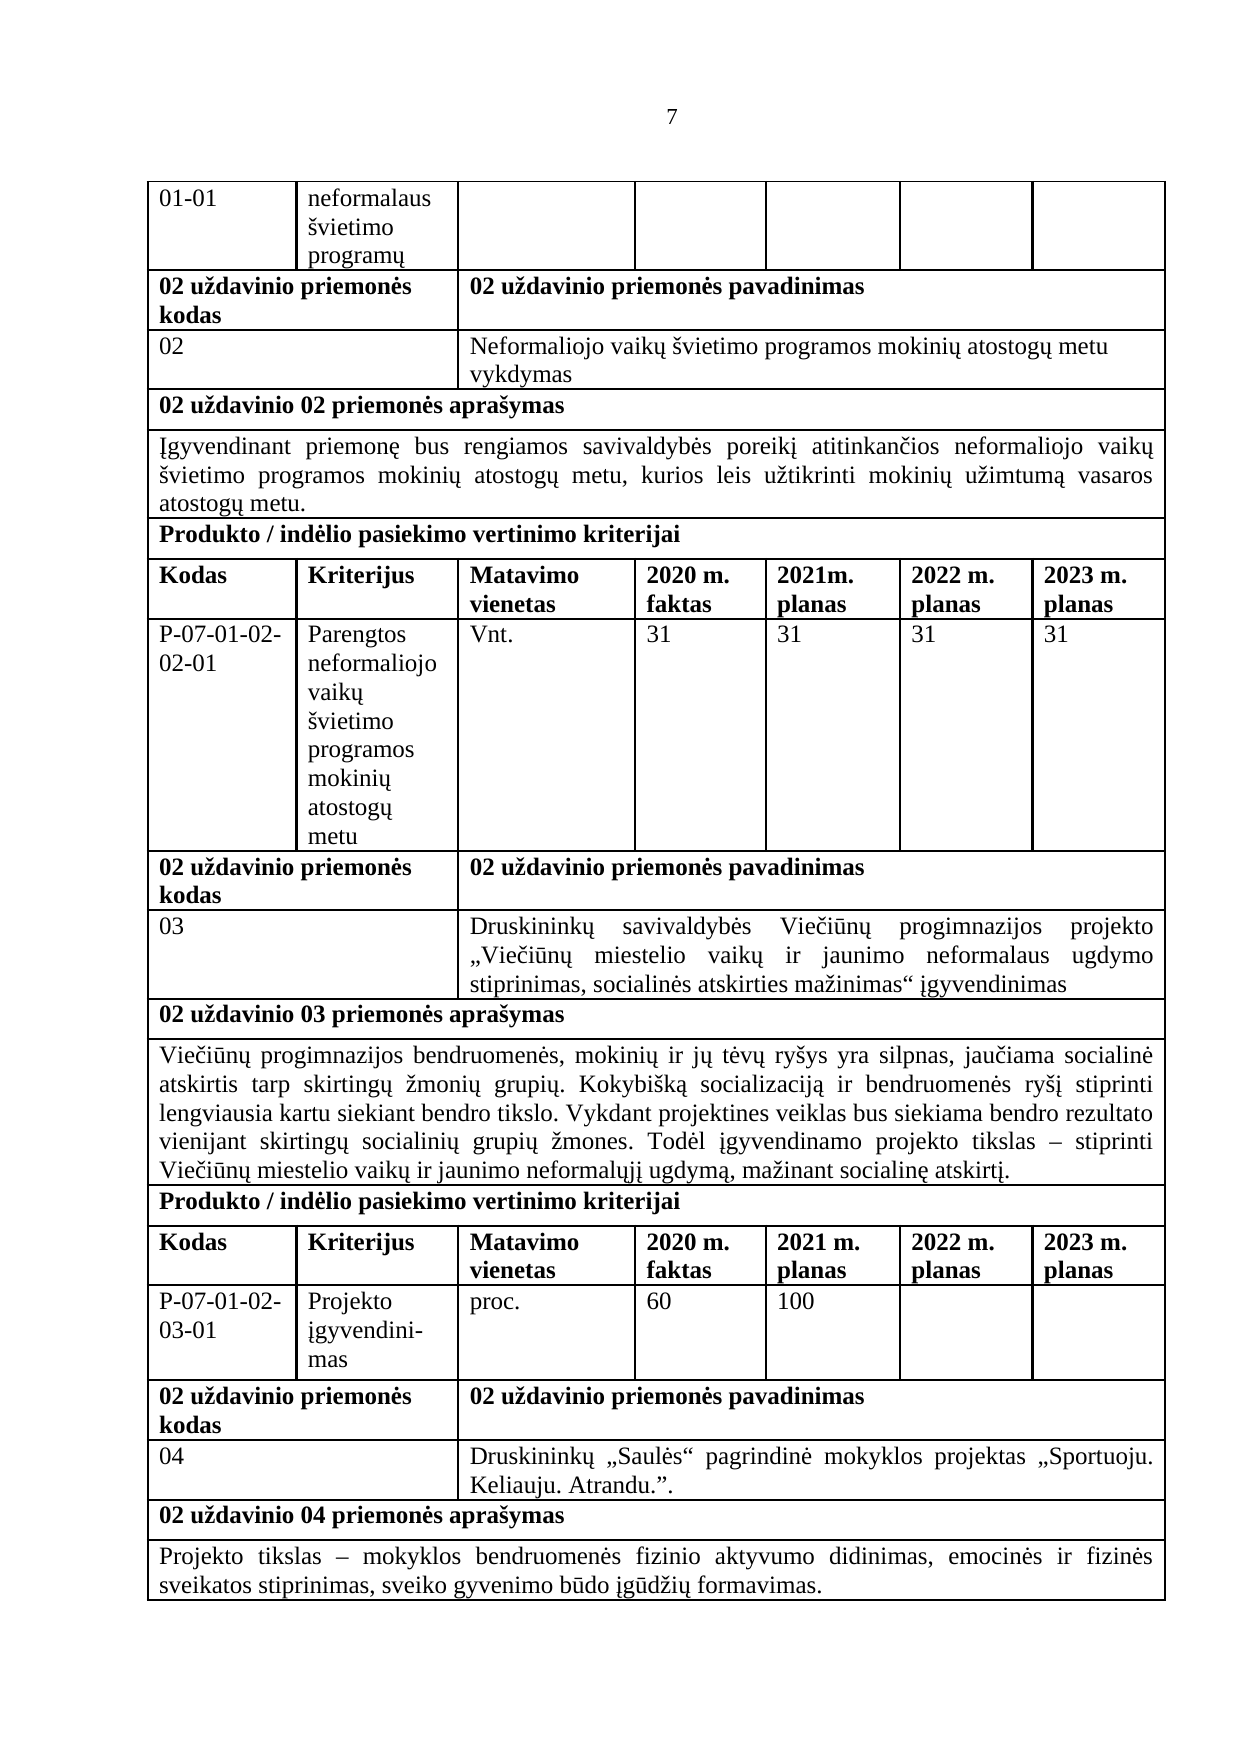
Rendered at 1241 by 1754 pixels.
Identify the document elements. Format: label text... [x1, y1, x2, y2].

table_cell 2023 m. planas [1034, 1227, 1164, 1284]
table_cell 2021 m. planas [767, 1227, 899, 1284]
table_cell 04 [149, 1441, 457, 1498]
table_cell 02 uždavinio 04 priemonės aprašymas [149, 1501, 1164, 1539]
table_cell 31 [901, 620, 1031, 849]
table_cell 2023 m. planas [1034, 560, 1164, 617]
table_cell 02 uždavinio 03 priemonės aprašymas [149, 1000, 1164, 1038]
table_cell Įgyvendinant priemonę bus rengiamos savivaldybės poreikį atitinkančios neformaliojo vaikų švietimo programos mokinių atostogų metu, kurios leis užtikrinti mokinių užimtumą vasaros atostogų metu. [149, 431, 1164, 517]
table_cell [767, 182, 899, 269]
table_cell 02 uždavinio priemonės kodas [149, 271, 457, 329]
table_cell 2020 m. faktas [636, 560, 765, 617]
table_cell 100 [767, 1286, 899, 1379]
table_cell 02 uždavinio priemonės kodas [149, 1381, 457, 1439]
table_cell [901, 182, 1031, 269]
table_cell Vnt. [459, 620, 634, 849]
table_cell 2022 m. planas [901, 1227, 1031, 1284]
table_cell Projekto tikslas – mokyklos bendruomenės fizinio aktyvumo didinimas, emocinės ir fizinės sveikatos stiprinimas, sveiko gyvenimo būdo įgūdžių formavimas. [149, 1541, 1164, 1599]
table_cell Druskininkų savivaldybės Viečiūnų progimnazijos projekto „Viečiūnų miestelio vaikų ir jaunimo neformalaus ugdymo stiprinimas, socialinės atskirties mažinimas“ įgyvendinimas [459, 911, 1164, 997]
table_cell 02 uždavinio priemonės pavadinimas [459, 271, 1164, 329]
table_cell [636, 182, 765, 269]
table_cell neformalaus švietimo programų [298, 182, 457, 269]
table_cell 31 [636, 620, 765, 849]
table_cell 01-01 [149, 182, 295, 269]
table_cell 02 uždavinio priemonės pavadinimas [459, 1381, 1164, 1439]
table_cell 03 [149, 911, 457, 997]
table_cell Projekto įgyvendini-mas [298, 1286, 457, 1379]
table_cell P-07-01-02-03-01 [149, 1286, 295, 1379]
table_cell Neformaliojo vaikų švietimo programos mokinių atostogų metu vykdymas [459, 331, 1164, 388]
table_cell proc. [459, 1286, 634, 1379]
table_cell 02 uždavinio priemonės pavadinimas [459, 852, 1164, 909]
table_cell Matavimo vienetas [459, 560, 634, 617]
table_cell Kriterijus [298, 1227, 457, 1284]
table_cell Parengtos neformaliojo vaikų švietimo programos mokinių atostogų metu [298, 620, 457, 849]
table_cell 02 uždavinio 02 priemonės aprašymas [149, 390, 1164, 429]
table_cell Viečiūnų progimnazijos bendruomenės, mokinių ir jų tėvų ryšys yra silpnas, jaučiama socialinė atskirtis tarp skirtingų žmonių grupių. Kokybišką socializaciją ir bendruomenės ryšį stiprinti lengviausia kartu siekiant bendro tikslo. Vykdant projektines veiklas bus siekiama bendro rezultato vienijant skirtingų socialinių grupių žmones. Todėl įgyvendinamo projekto tikslas – stiprinti Viečiūnų miestelio vaikų ir jaunimo neformalųjį ugdymą, mažinant socialinę atskirtį. [149, 1040, 1164, 1184]
table_cell 31 [767, 620, 899, 849]
table_cell P-07-01-02-02-01 [149, 620, 295, 849]
table_cell 60 [636, 1286, 765, 1379]
table_cell Druskininkų „Saulės“ pagrindinė mokyklos projektas „Sportuoju. Keliauju. Atrandu.”. [459, 1441, 1164, 1498]
table_cell Kodas [149, 1227, 295, 1284]
table_cell 2021m. planas [767, 560, 899, 617]
table_cell 2022 m. planas [901, 560, 1031, 617]
table_cell 2020 m. faktas [636, 1227, 765, 1284]
table_cell 02 uždavinio priemonės kodas [149, 852, 457, 909]
table_cell Kriterijus [298, 560, 457, 617]
table_cell Produkto / indėlio pasiekimo vertinimo kriterijai [149, 519, 1164, 558]
table_cell [901, 1286, 1031, 1379]
table_cell Produkto / indėlio pasiekimo vertinimo kriterijai [149, 1186, 1164, 1224]
table_cell Kodas [149, 560, 295, 617]
table_cell Matavimo vienetas [459, 1227, 634, 1284]
table_cell 31 [1034, 620, 1164, 849]
table_cell [1034, 182, 1164, 269]
table_cell [1034, 1286, 1164, 1379]
table_cell 02 [149, 331, 457, 388]
table_cell [459, 182, 634, 269]
